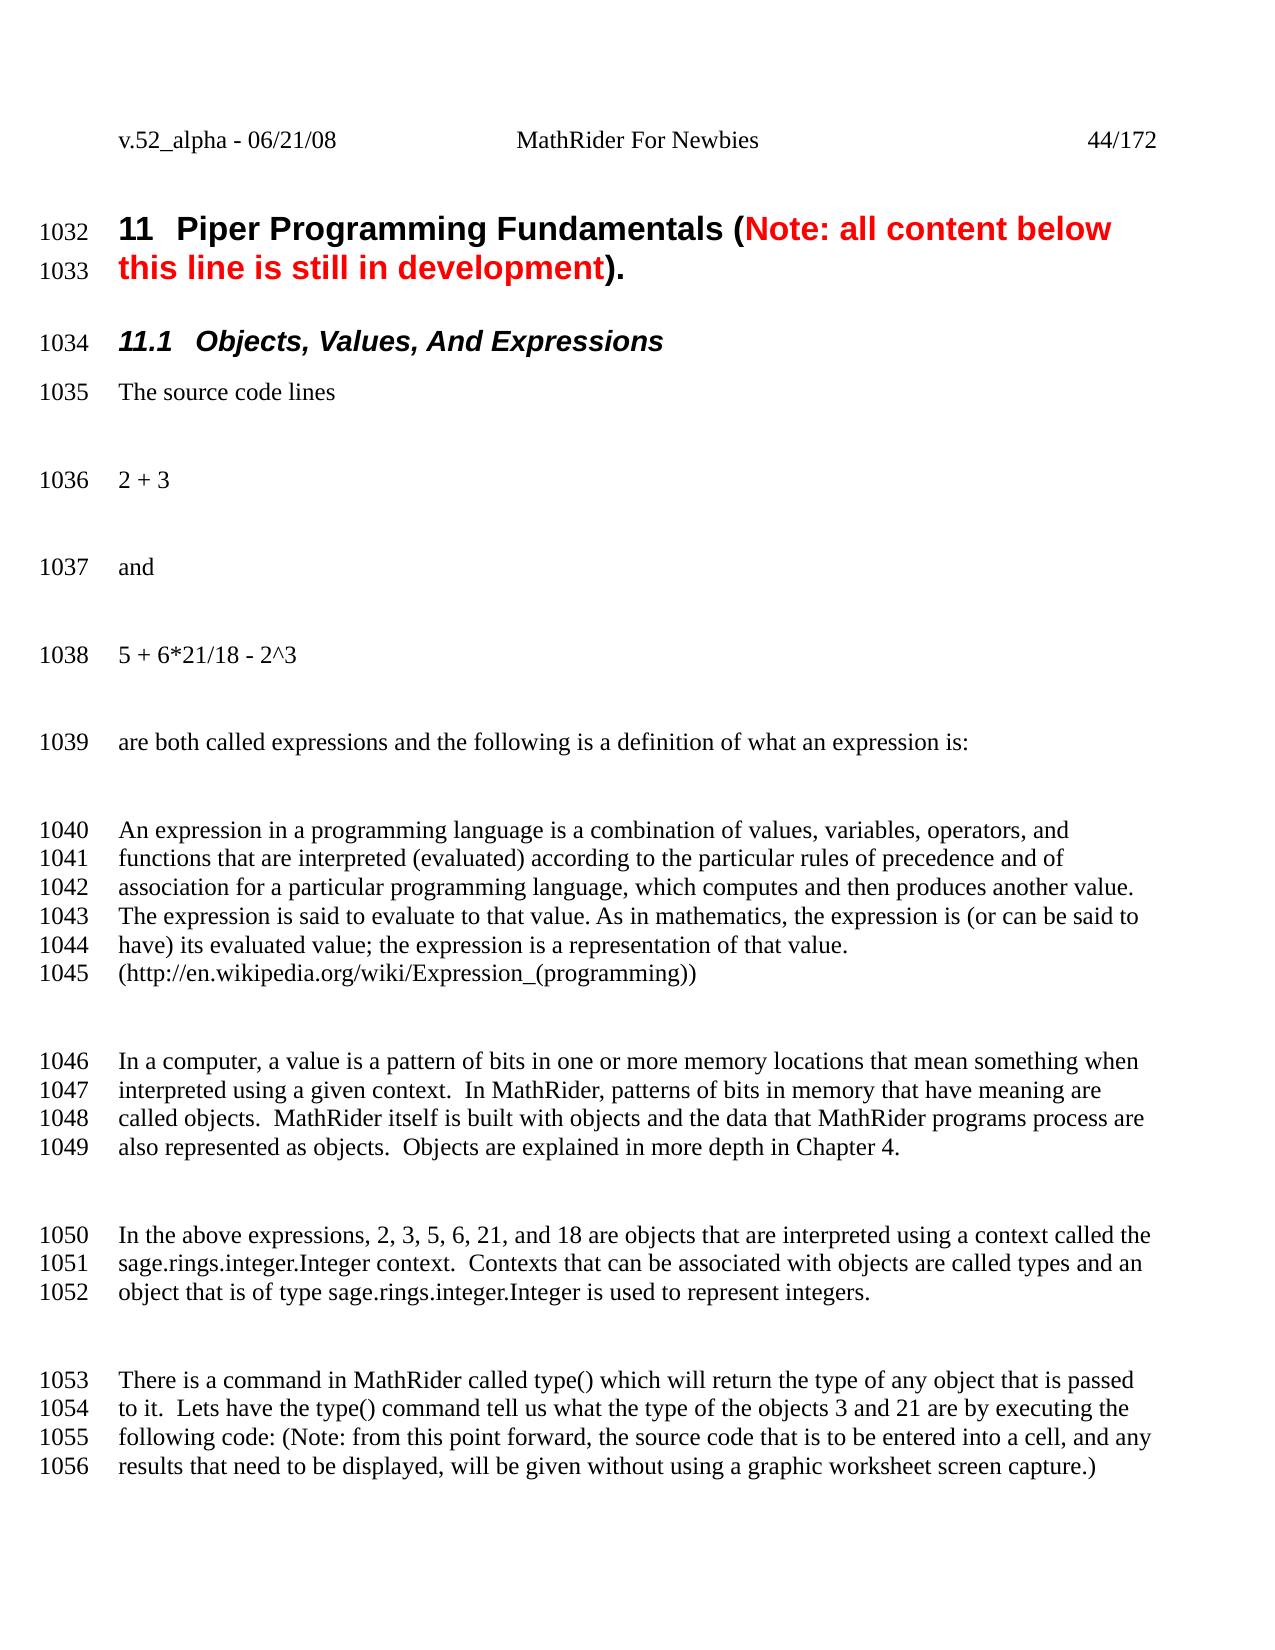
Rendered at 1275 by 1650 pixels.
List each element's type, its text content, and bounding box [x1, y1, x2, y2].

text In the above expressions, 2, 3, 5, 6, 21, and 18 are objects that are interpreted using a context called the sage.rings.integer.Integer context. Contexts that can be associated with objects are called types and an object that is of type sage.rings.integer.Integer is used to represent integers. [118, 1220, 1157, 1306]
text 2 + 3 [118, 465, 1157, 493]
text An expression in a programming language is a combination of values, variables, operators, and functions that are interpreted (evaluated) according to the particular rules of precedence and of association for a particular programming language, which computes and then produces another value. The expression is said to evaluate to that value. As in mathematics, the expression is (or can be said to have) its evaluated value; the expression is a representation of that value. (http://en.wikipedia.org/wiki/Expression_(programming)) [118, 815, 1157, 987]
subtitle Objects, Values, And Expressions [118, 324, 1157, 357]
text The source code lines [118, 377, 1157, 406]
text and [118, 552, 1157, 581]
text are both called expressions and the following is a definition of what an expression is: [118, 727, 1157, 756]
subtitle Piper Programming Fundamentals (Note: all content below this line is still in development). [118, 209, 1157, 286]
text In a computer, a value is a pattern of bits in one or more memory locations that mean something when interpreted using a given context. In MathRider, patterns of bits in memory that have meaning are called objects. MathRider itself is built with objects and the data that MathRider programs process are also represented as objects. Objects are explained in more depth in Chapter 4. [118, 1046, 1157, 1161]
text There is a command in MathRider called type() which will return the type of any object that is passed to it. Lets have the type() command tell us what the type of the objects 3 and 21 are by executing the following code: (Note: from this point forward, the source code that is to be entered into a cell, and any results that need to be displayed, will be given without using a graphic worksheet screen capture.) [118, 1365, 1157, 1480]
text 5 + 6*21/18 - 2^3 [118, 640, 1157, 668]
